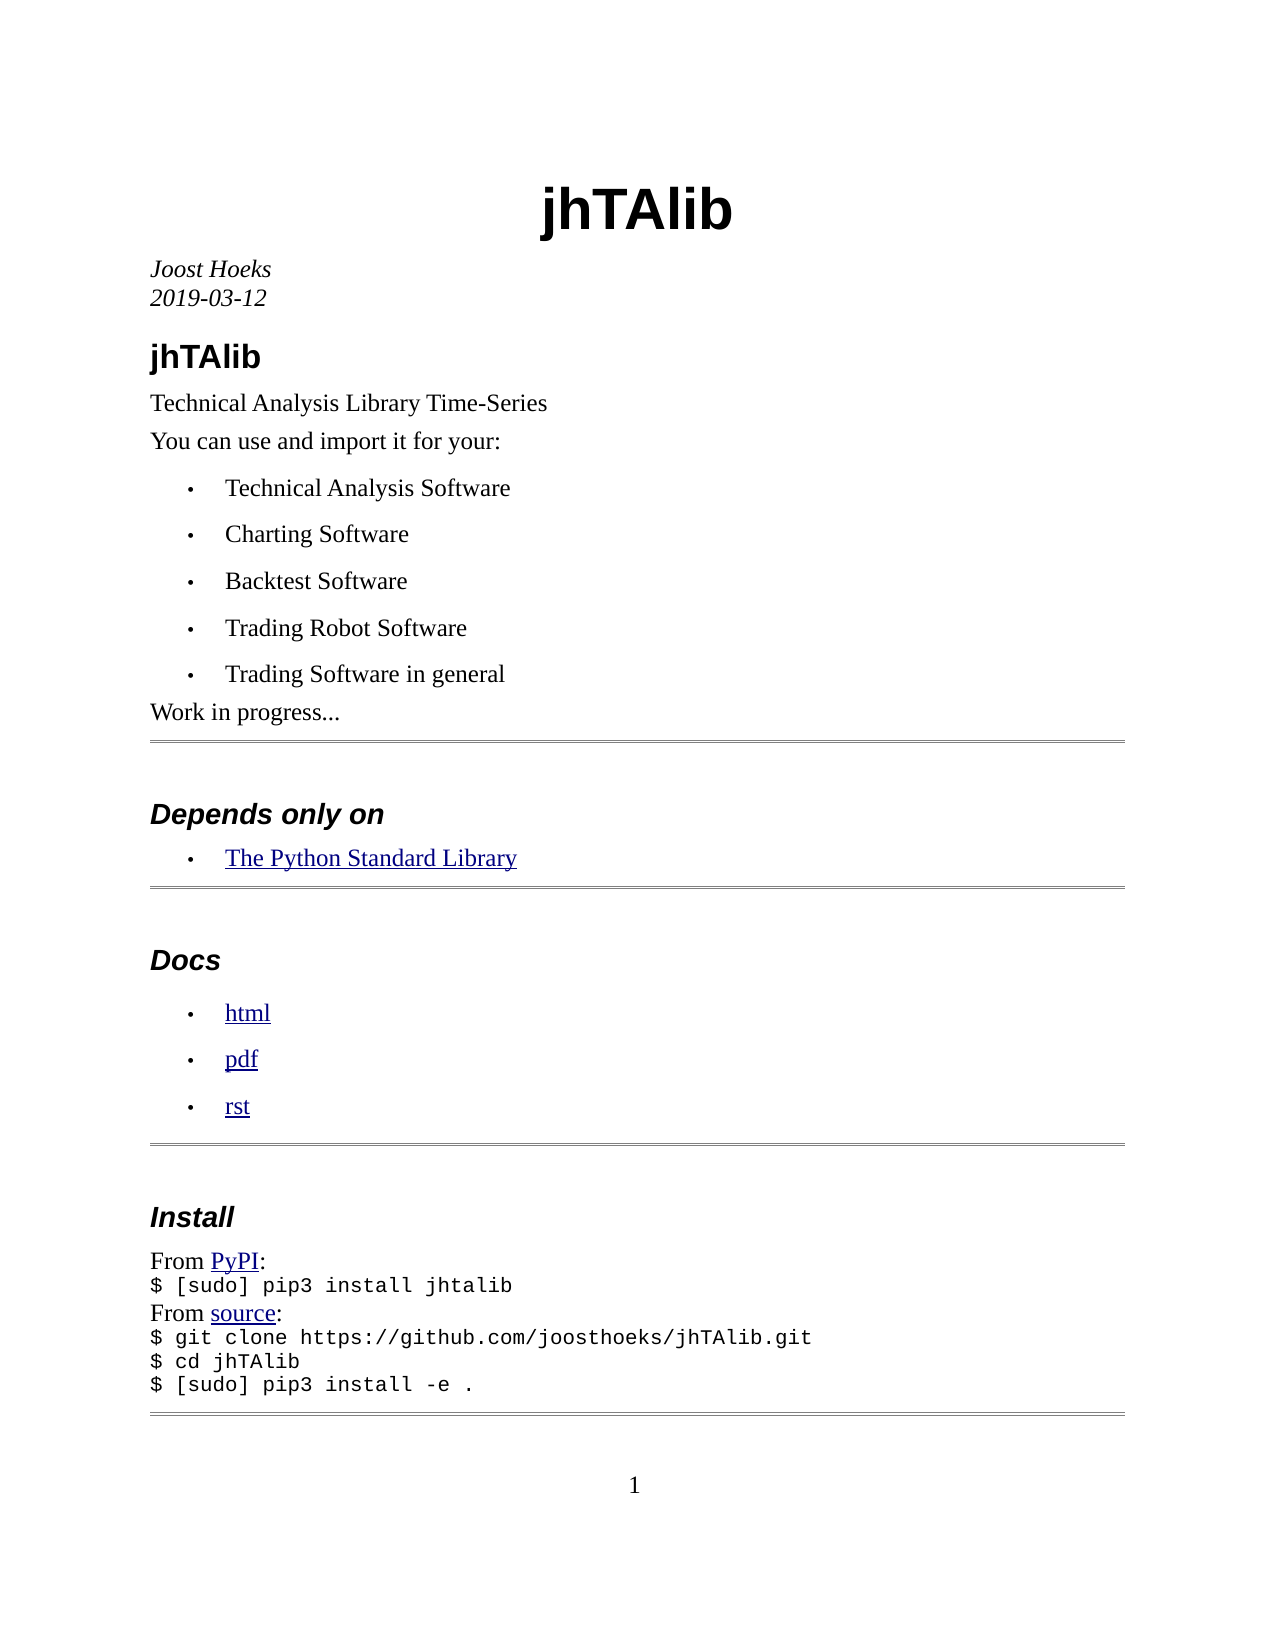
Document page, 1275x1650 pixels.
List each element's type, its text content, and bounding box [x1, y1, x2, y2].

subtitle Docs [150, 943, 1125, 976]
list Charting Software [187, 519, 1125, 548]
text $ git clone https://github.com/joosthoeks/jhTAlib.git [150, 1327, 1125, 1351]
list pdf [187, 1044, 1125, 1073]
subtitle Install [150, 1200, 1125, 1233]
list Trading Robot Software [187, 613, 1125, 641]
text From PyPI: [150, 1246, 1125, 1275]
list Technical Analysis Software [187, 473, 1125, 501]
list Backtest Software [187, 566, 1125, 595]
list The Python Standard Library [187, 843, 1125, 872]
list html [187, 998, 1125, 1027]
text Work in progress... [150, 697, 1125, 726]
subtitle Depends only on [150, 797, 1125, 830]
text Technical Analysis Library Time-Series [150, 388, 1125, 417]
list Trading Software in general [187, 659, 1125, 688]
subtitle jhTAlib [150, 337, 1125, 376]
title jhTAlib [150, 175, 1125, 242]
text $ [sudo] pip3 install -e . [150, 1374, 1125, 1398]
text Joost Hoeks [150, 254, 1125, 283]
text $ [sudo] pip3 install jhtalib [150, 1275, 1125, 1298]
text $ cd jhTAlib [150, 1351, 1125, 1374]
text You can use and import it for your: [150, 426, 1125, 455]
text From source: [150, 1298, 1125, 1327]
list rst [187, 1091, 1125, 1120]
text 2019-03-12 [150, 283, 1125, 312]
